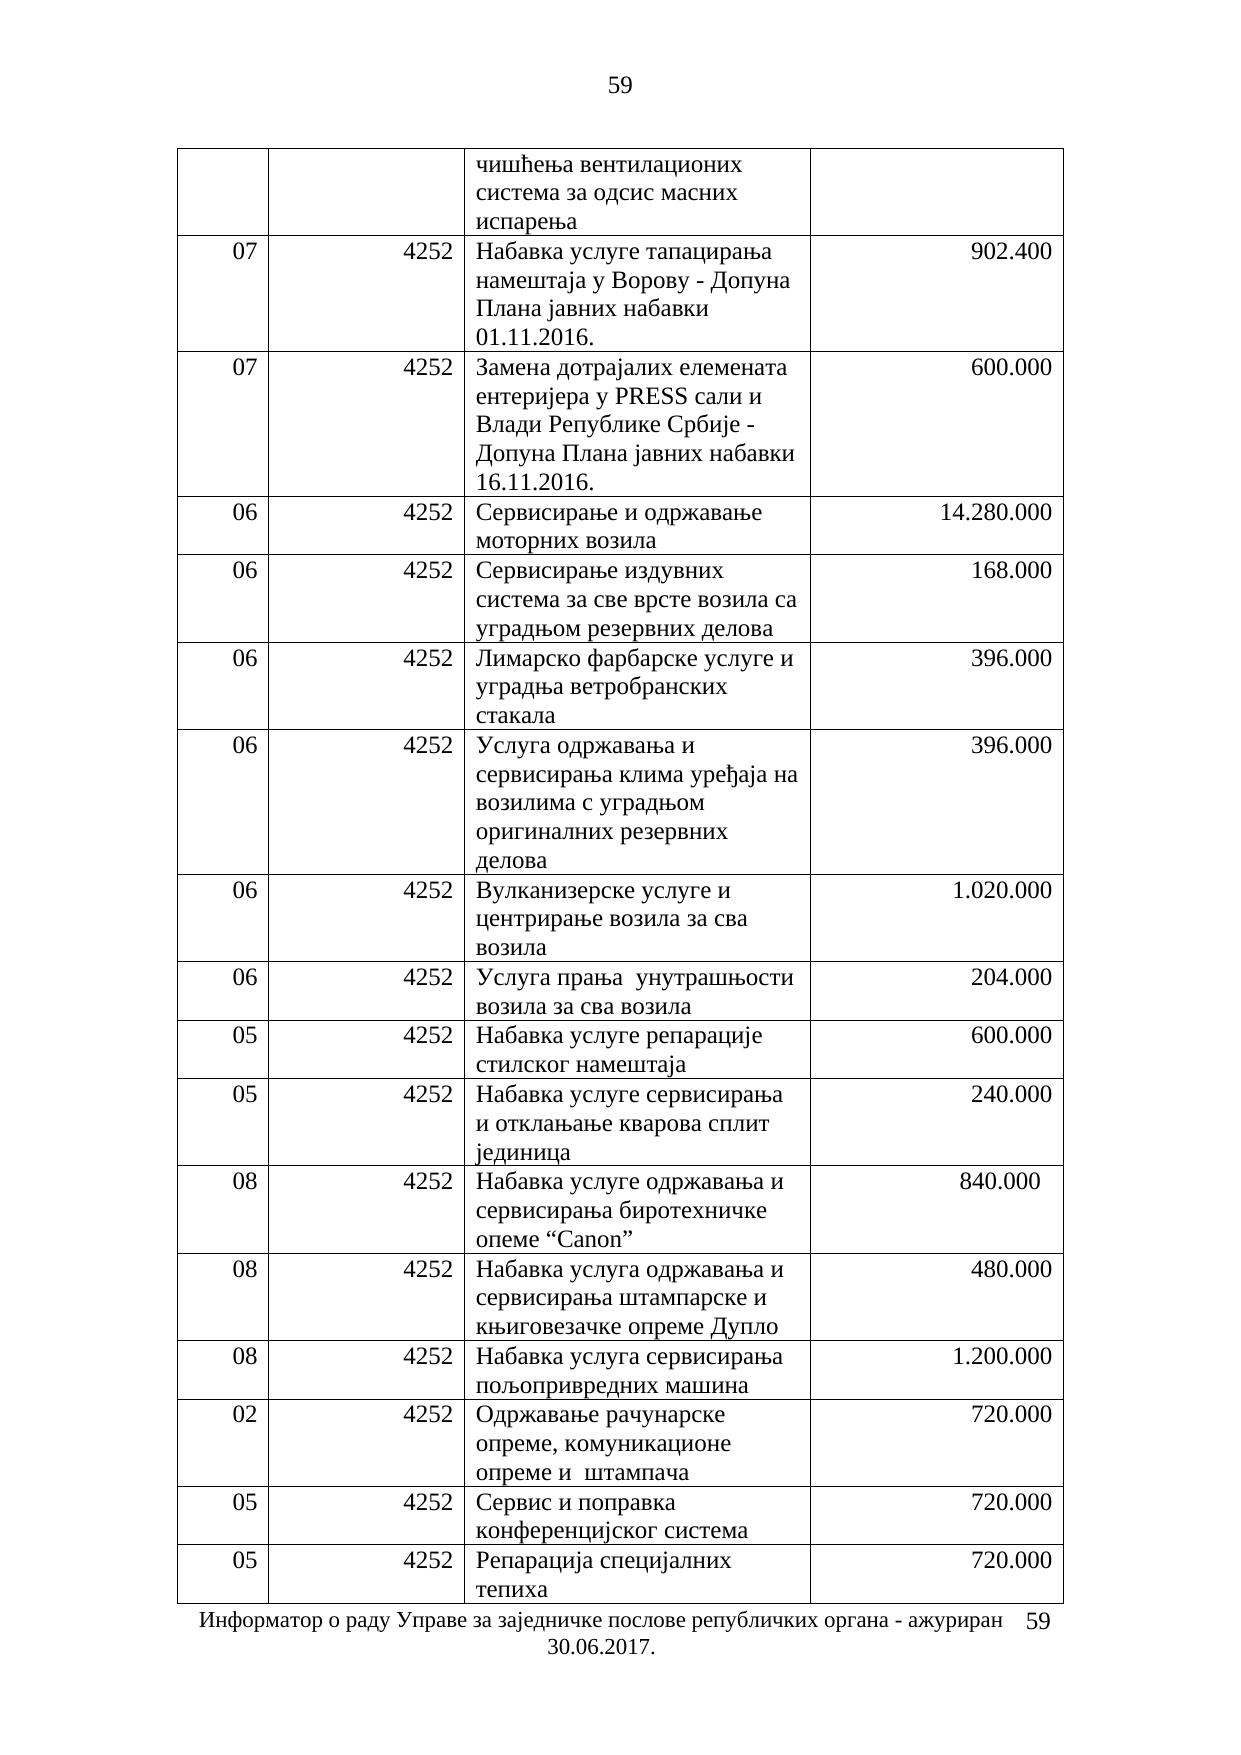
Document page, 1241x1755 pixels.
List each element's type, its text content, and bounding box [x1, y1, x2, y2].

table_cell Сервисирање издувних система за све врсте возила са уградњом резервних делова [465, 555, 810, 642]
table_cell 4252 [269, 236, 464, 351]
table_cell Услуга прања унутрашњости возила за сва возила [465, 962, 810, 1019]
table_cell Замена дотрајалих елемената ентеријера у PRESS сали и Влади Републике Србије - Допуна Плана јавних набавки 16.11.2016. [465, 352, 810, 496]
table_cell 4252 [269, 1341, 464, 1398]
table_cell 06 [178, 643, 268, 729]
table_cell 4252 [269, 1545, 464, 1603]
table_cell Услуга одржавања и сервисирања клима уређаја на возилима с уградњом оригиналних резервних делова [465, 730, 810, 874]
table_cell 4252 [269, 497, 464, 554]
table_cell 08 [178, 1341, 268, 1398]
table_cell 4252 [269, 1079, 464, 1165]
table_cell 4252 [269, 1254, 464, 1340]
table_cell Вулканизерске услуге и центрирање возила за сва возила [465, 875, 810, 961]
table_cell 07 [178, 236, 268, 351]
table_cell 08 [178, 1166, 268, 1253]
table_cell 06 [178, 875, 268, 961]
table_cell 06 [178, 497, 268, 554]
table_cell 1.200.000 [811, 1341, 1063, 1398]
table_cell 14.280.000 [811, 497, 1063, 554]
table_cell [269, 149, 464, 235]
table_cell 902.400 [811, 236, 1063, 351]
table_cell Набавка услуге сервисирања и отклањање кварова сплит јединица [465, 1079, 810, 1165]
table_cell чишћења вентилационих система за одсис масних испарења [465, 149, 810, 235]
table_cell 4252 [269, 352, 464, 496]
table_cell 720.000 [811, 1545, 1063, 1603]
table_cell Одржавање рачунарске опреме, комуникационе опреме и штампача [465, 1400, 810, 1486]
table_cell Набавка услуге тапацирања намештаја у Ворову - Допуна Плана јавних набавки 01.11.2016. [465, 236, 810, 351]
table_cell 720.000 [811, 1487, 1063, 1544]
table_cell 06 [178, 555, 268, 642]
table_cell 4252 [269, 1400, 464, 1486]
table_cell 600.000 [811, 352, 1063, 496]
table_cell Набавка услуга одржавања и сервисирања штампарске и књиговезачке опреме Дупло [465, 1254, 810, 1340]
table_cell Набавка услуга сервисирања пољопривредних машина [465, 1341, 810, 1398]
table_cell [811, 149, 1063, 235]
table_cell 168.000 [811, 555, 1063, 642]
table_cell 4252 [269, 875, 464, 961]
table_cell Сервис и поправка конференцијског система [465, 1487, 810, 1544]
table_cell 4252 [269, 1487, 464, 1544]
table_cell 4252 [269, 1166, 464, 1253]
table_cell 396.000 [811, 730, 1063, 874]
table_cell 05 [178, 1545, 268, 1603]
table_cell 05 [178, 1079, 268, 1165]
table_cell 08 [178, 1254, 268, 1340]
table_cell 480.000 [811, 1254, 1063, 1340]
table_cell Сервисирање и одржавање моторних возила [465, 497, 810, 554]
table_cell Набавка услуге одржавања и сервисирања биротехничке опеме “Canon” [465, 1166, 810, 1253]
table_cell 06 [178, 962, 268, 1019]
table_cell 1.020.000 [811, 875, 1063, 961]
table_cell 07 [178, 352, 268, 496]
table_cell 05 [178, 1021, 268, 1078]
table_cell [178, 149, 268, 235]
table_cell 396.000 [811, 643, 1063, 729]
table_cell 720.000 [811, 1400, 1063, 1486]
table_cell 06 [178, 730, 268, 874]
table_cell Репарација специјалних тепиха [465, 1545, 810, 1603]
table_cell 4252 [269, 962, 464, 1019]
table_cell 600.000 [811, 1021, 1063, 1078]
table_cell 4252 [269, 643, 464, 729]
table_cell 240.000 [811, 1079, 1063, 1165]
table_cell 05 [178, 1487, 268, 1544]
table_cell 02 [178, 1400, 268, 1486]
table_cell 4252 [269, 555, 464, 642]
table_cell Лимарско фарбарске услуге и уградња ветробранских стакала [465, 643, 810, 729]
table_cell 840.000 [811, 1166, 1063, 1253]
table_cell Набавка услуге репарације стилског намештаја [465, 1021, 810, 1078]
table_cell 204.000 [811, 962, 1063, 1019]
table_cell 4252 [269, 1021, 464, 1078]
table_cell 4252 [269, 730, 464, 874]
